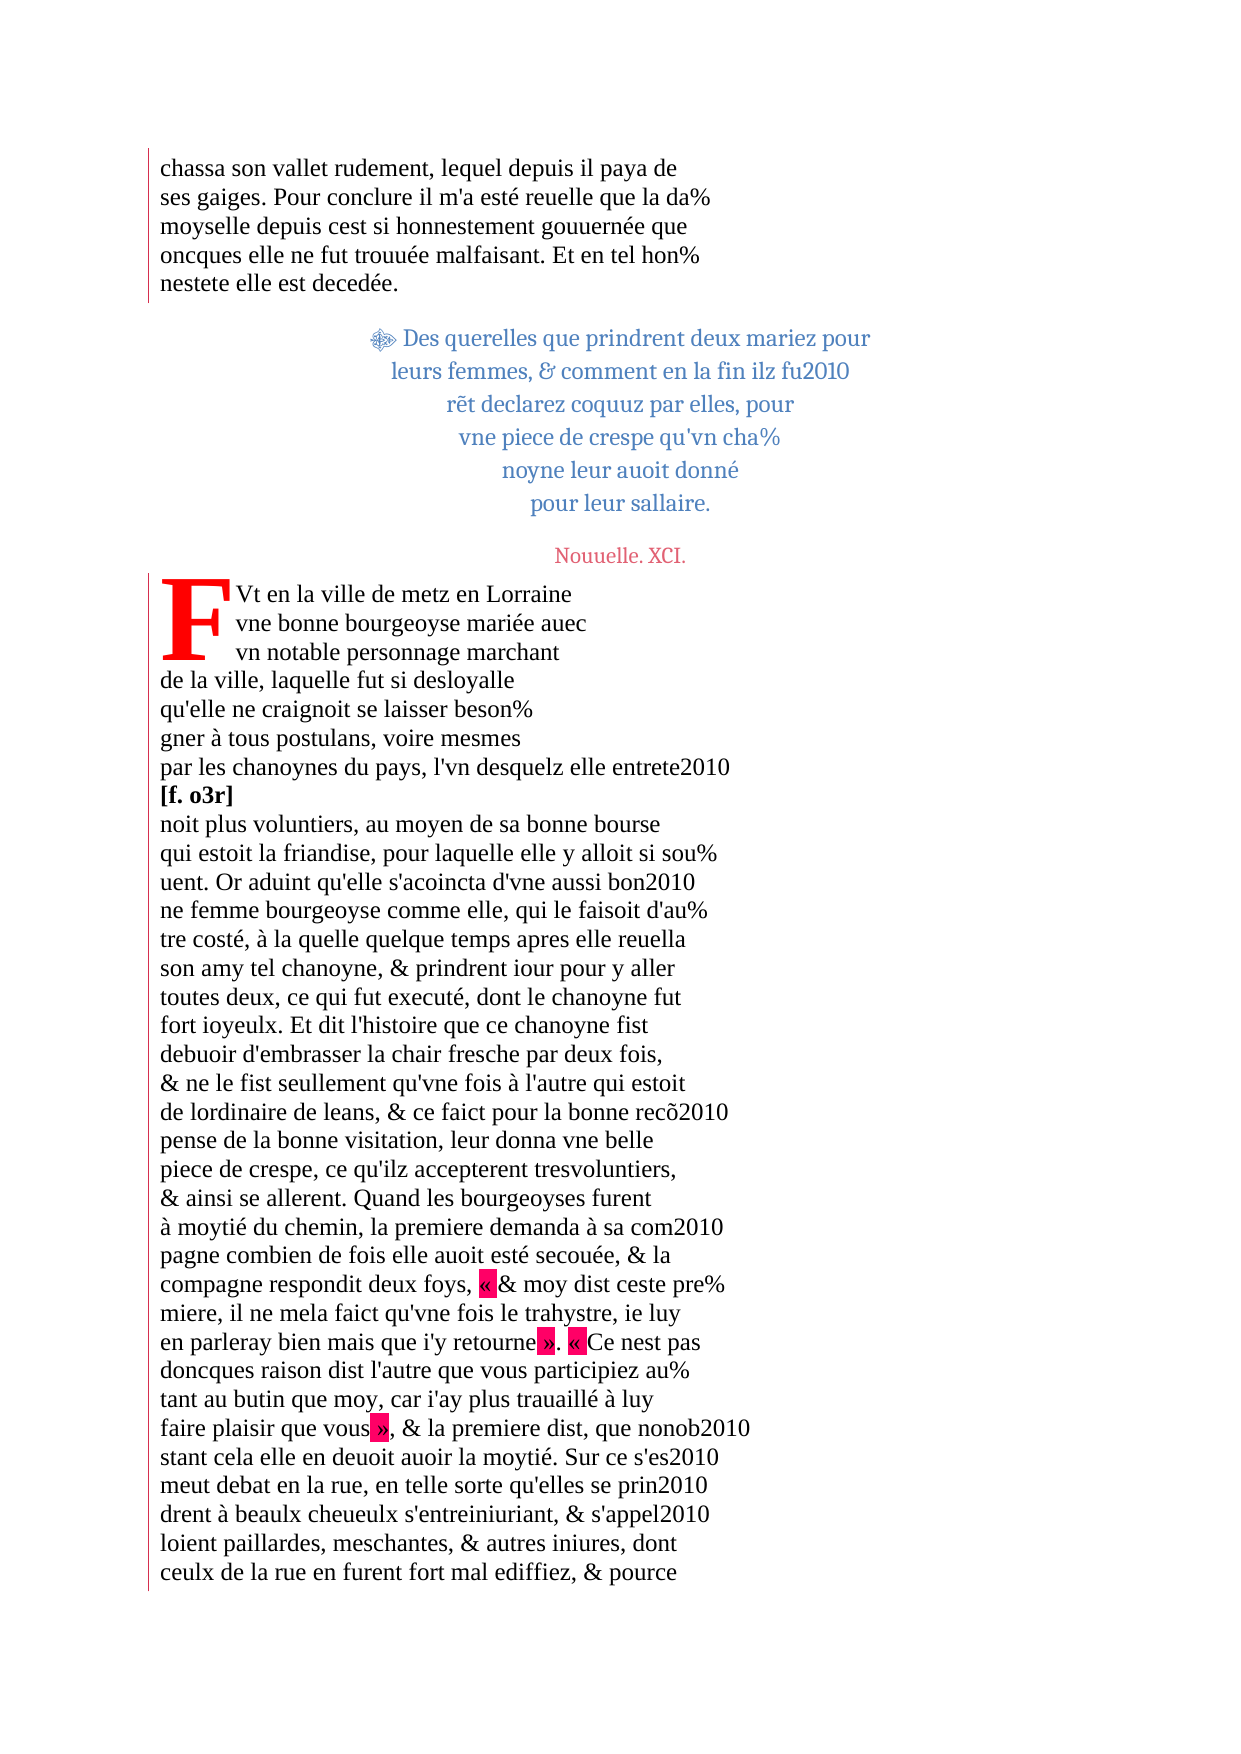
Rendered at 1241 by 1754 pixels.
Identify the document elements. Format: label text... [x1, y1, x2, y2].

subtitle ❧ Des querelles que prindrent deux mariez pour leurs femmes, & comment en la fin ilz fu2010 rẽt declarez coquuz par elles, pour vne piece de crespe qu'vn cha% noyne leur auoit donné pour leur sallaire. [148, 324, 1093, 518]
subtitle Nouuelle. XCI. [148, 543, 1093, 569]
text chassa son vallet rudement, lequel depuis il paya de ses gaiges. Pour conclure il m'a esté reuelle que la da% moyselle depuis cest si honnestement gouuernée que oncques elle ne fut trouuée malfaisant. Et en tel hon% nestete elle est decedée. [149, 148, 1093, 303]
text FVt en la ville de metz en Lorraine vne bonne bourgeoyse mariée auec vn notable personnage marchant de la ville, laquelle fut si desloyalle qu'elle ne craignoit se laisser beson% gner à tous postulans, voire mesmes par les chanoynes du pays, l'vn desquelz elle entrete2010 [f. o3r] noit plus voluntiers, au moyen de sa bonne bourse qui estoit la friandise, pour laquelle elle y alloit si sou% uent. Or aduint qu'elle s'acoincta d'vne aussi bon2010 ne femme bourgeoyse comme elle, qui le faisoit d'au% tre costé, à la quelle quelque temps apres elle reuella son amy tel chanoyne, & prindrent iour pour y aller toutes deux, ce qui fut executé, dont le chanoyne fut fort ioyeulx. Et dit l'histoire que ce chanoyne fist debuoir d'embrasser la chair fresche par deux fois, & ne le fist seullement qu'vne fois à l'autre qui estoit de lordinaire de leans, & ce faict pour la bonne recõ2010 pense de la bonne visitation, leur donna vne belle piece de crespe, ce qu'ilz accepterent tresvoluntiers, & ainsi se allerent. Quand les bourgeoyses furent à moytié du chemin, la premiere demanda à sa com2010 pagne combien de fois elle auoit esté secouée, & la compagne respondit deux foys, « & moy dist ceste pre% miere, il ne mela faict qu'vne fois le trahystre, ie luy en parleray bien mais que i'y retourne ». « Ce nest pas doncques raison dist l'autre que vous participiez au% tant au butin que moy, car i'ay plus trauaillé à luy faire plaisir que vous », & la premiere dist, que nonob2010 stant cela elle en deuoit auoir la moytié. Sur ce s'es2010 meut debat en la rue, en telle sorte qu'elles se prin2010 drent à beaulx cheueulx s'entreiniuriant, & s'appel2010 loient paillardes, meschantes, & autres iniures, dont ceulx de la rue en furent fort mal ediffiez, & pource [149, 573, 1093, 1591]
